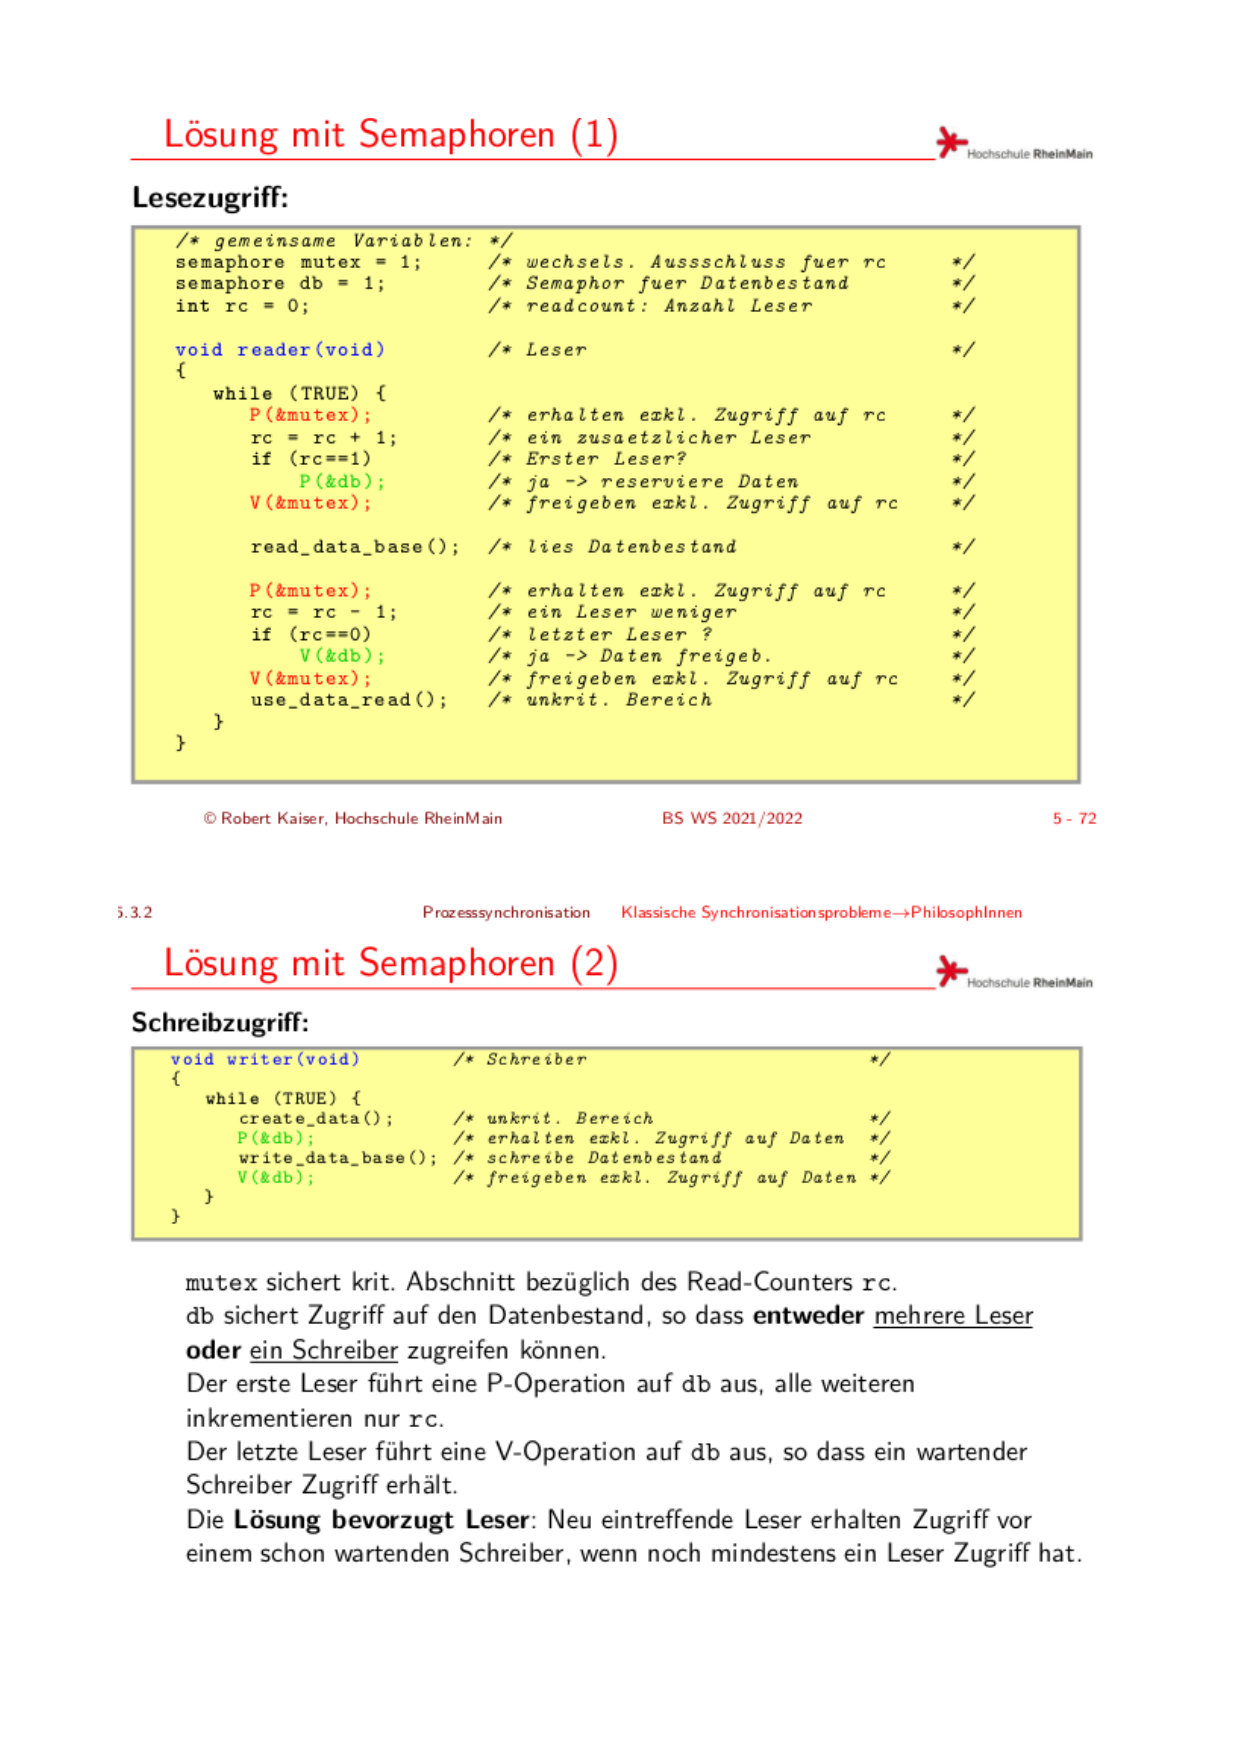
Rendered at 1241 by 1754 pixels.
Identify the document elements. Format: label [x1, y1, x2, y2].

picture [118, 118, 1123, 1580]
